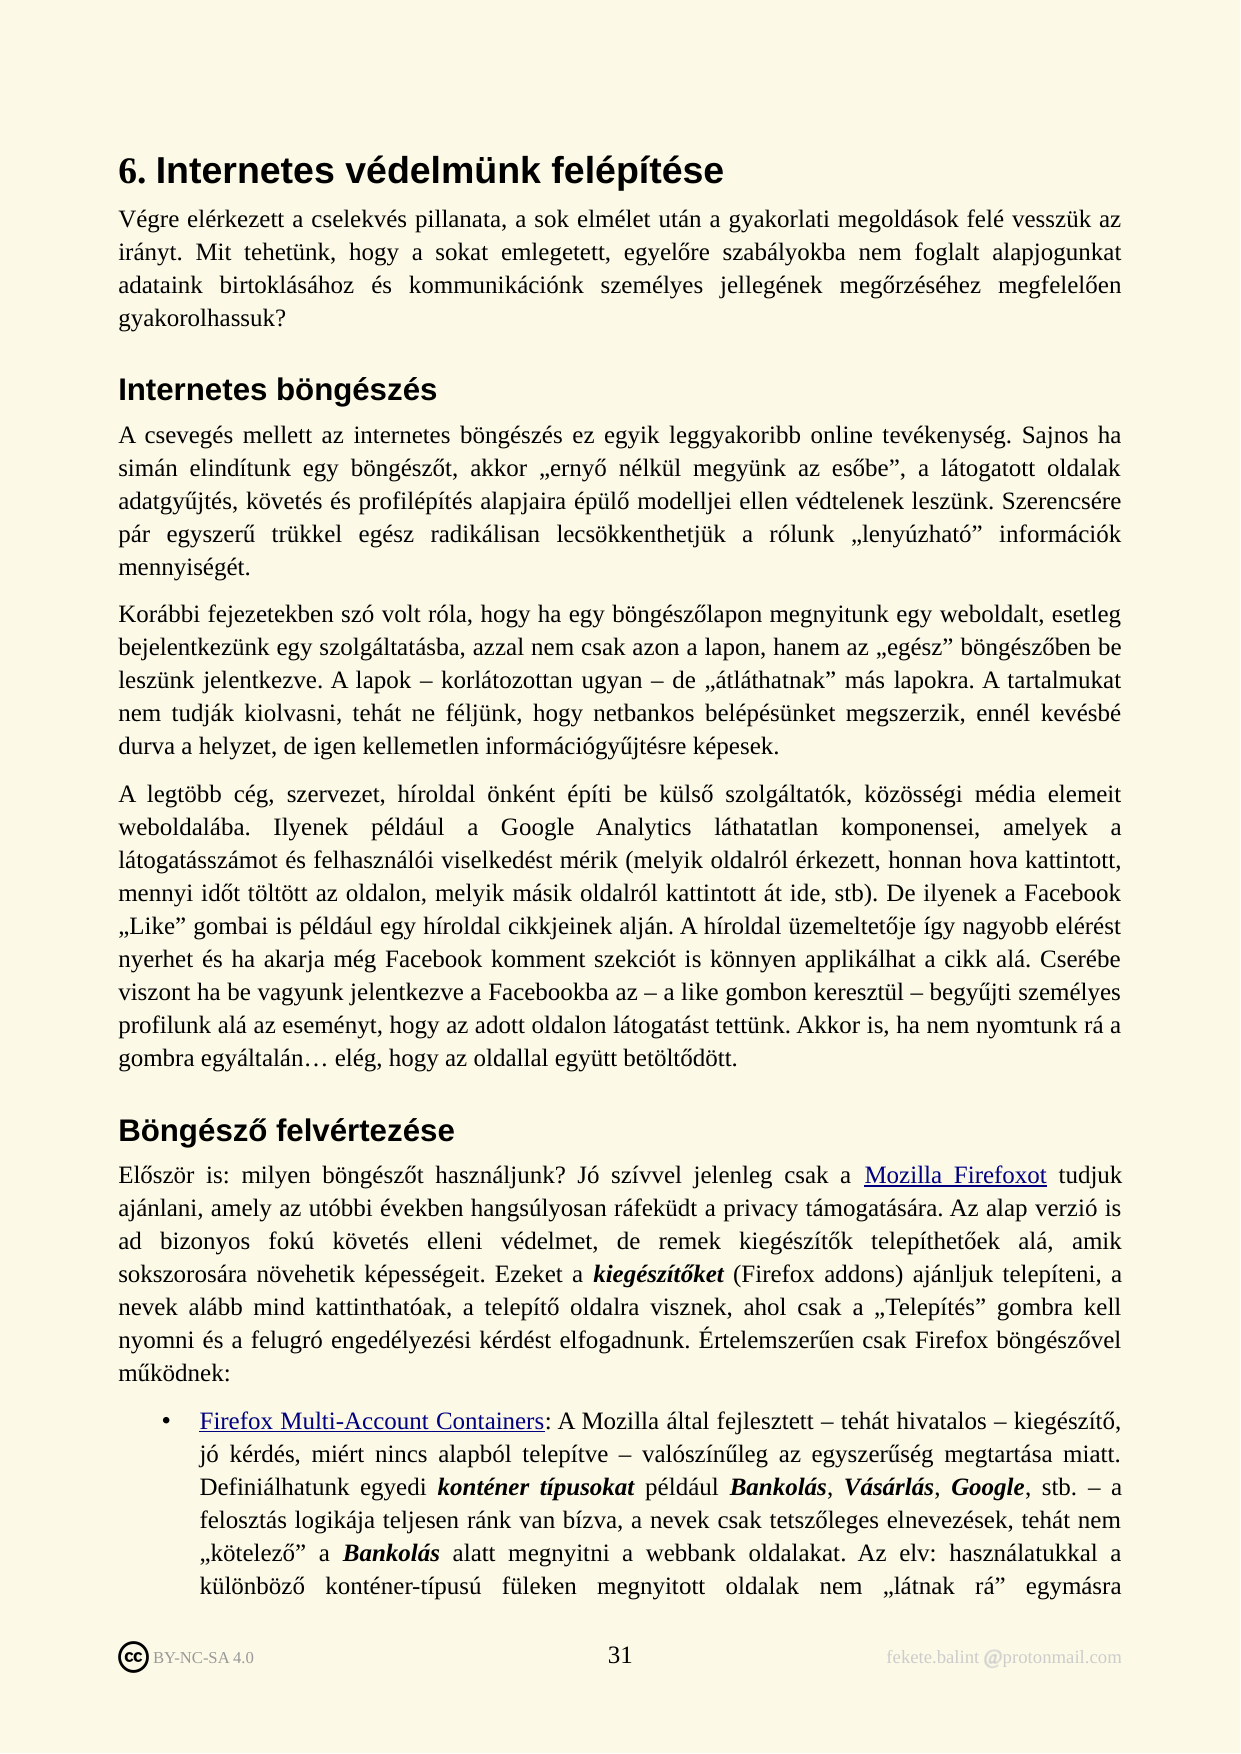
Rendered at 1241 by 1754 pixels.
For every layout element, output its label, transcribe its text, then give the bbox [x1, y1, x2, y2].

subtitle 6. Internetes védelmünk felépítése [118, 148, 1122, 191]
subtitle Böngésző felvértezése [118, 1112, 1122, 1148]
text A csevegés mellett az internetes böngészés ez egyik leggyakoribb online tevékenység. Sajnos ha simán elindítunk egy böngészőt, akkor „ernyő nélkül megyünk az esőbe”, a látogatott oldalak adatgyűjtés, követés és profilépítés alapjaira épülő modelljei ellen védtelenek leszünk. Szerencsére pár egyszerű trükkel egész radikálisan lecsökkenthetjük a rólunk „lenyúzható” információk mennyiségét. [118, 420, 1122, 581]
text Korábbi fejezetekben szó volt róla, hogy ha egy böngészőlapon megnyitunk egy weboldalt, esetleg bejelentkezünk egy szolgáltatásba, azzal nem csak azon a lapon, hanem az „egész” böngészőben be leszünk jelentkezve. A lapok – korlátozottan ugyan – de „átláthatnak” más lapokra. A tartalmukat nem tudják kiolvasni, tehát ne féljünk, hogy netbankos belépésünket megszerzik, ennél kevésbé durva a helyzet, de igen kellemetlen információgyűjtésre képesek. [118, 599, 1122, 760]
subtitle Internetes böngészés [118, 371, 1122, 407]
list Firefox Multi-Account Containers: A Mozilla által fejlesztett – tehát hivatalos – kiegészítő, jó kérdés, miért nincs alapból telepítve – valószínűleg az egyszerűség megtartása miatt. Definiálhatunk egyedi konténer típusokat például Bankolás, Vásárlás, Google, stb. – a felosztás logikája teljesen ránk van bízva, a nevek csak tetszőleges elnevezések, tehát nem „kötelező” a Bankolás alatt megnyitni a webbank oldalakat. Az elv: használatukkal a különböző konténer-típusú füleken megnyitott oldalak nem „látnak rá” egymásra [162, 1406, 1122, 1600]
picture [118, 1641, 149, 1673]
text Végre elérkezett a cselekvés pillanata, a sok elmélet után a gyakorlati megoldások felé vesszük az irányt. Mit tehetünk, hogy a sokat emlegetett, egyelőre szabályokba nem foglalt alapjogunkat adataink birtoklásához és kommunikációnk személyes jellegének megőrzéséhez megfelelően gyakorolhassuk? [118, 204, 1122, 332]
text A legtöbb cég, szervezet, híroldal önként építi be külső szolgáltatók, közösségi média elemeit weboldalába. Ilyenek például a Google Analytics láthatatlan komponensei, amelyek a látogatásszámot és felhasználói viselkedést mérik (melyik oldalról érkezett, honnan hova kattintott, mennyi időt töltött az oldalon, melyik másik oldalról kattintott át ide, stb). De ilyenek a Facebook „Like” gombai is például egy híroldal cikkjeinek alján. A híroldal üzemeltetője így nagyobb elérést nyerhet és ha akarja még Facebook komment szekciót is könnyen applikálhat a cikk alá. Cserébe viszont ha be vagyunk jelentkezve a Facebookba az – a like gombon keresztül – begyűjti személyes profilunk alá az eseményt, hogy az adott oldalon látogatást tettünk. Akkor is, ha nem nyomtunk rá a gombra egyáltalán… elég, hogy az oldallal együtt betöltődött. [118, 779, 1122, 1072]
picture [982, 1648, 1003, 1669]
text Először is: milyen böngészőt használjunk? Jó szívvel jelenleg csak a Mozilla Firefoxot tudjuk ajánlani, amely az utóbbi években hangsúlyosan ráfeküdt a privacy támogatására. Az alap verzió is ad bizonyos fokú követés elleni védelmet, de remek kiegészítők telepíthetőek alá, amik sokszorosára növehetik képességeit. Ezeket a kiegészítőket (Firefox addons) ajánljuk telepíteni, a nevek alább mind kattinthatóak, a telepítő oldalra visznek, ahol csak a „Telepítés” gombra kell nyomni és a felugró engedélyezési kérdést elfogadnunk. Értelemszerűen csak Firefox böngészővel működnek: [118, 1160, 1122, 1387]
